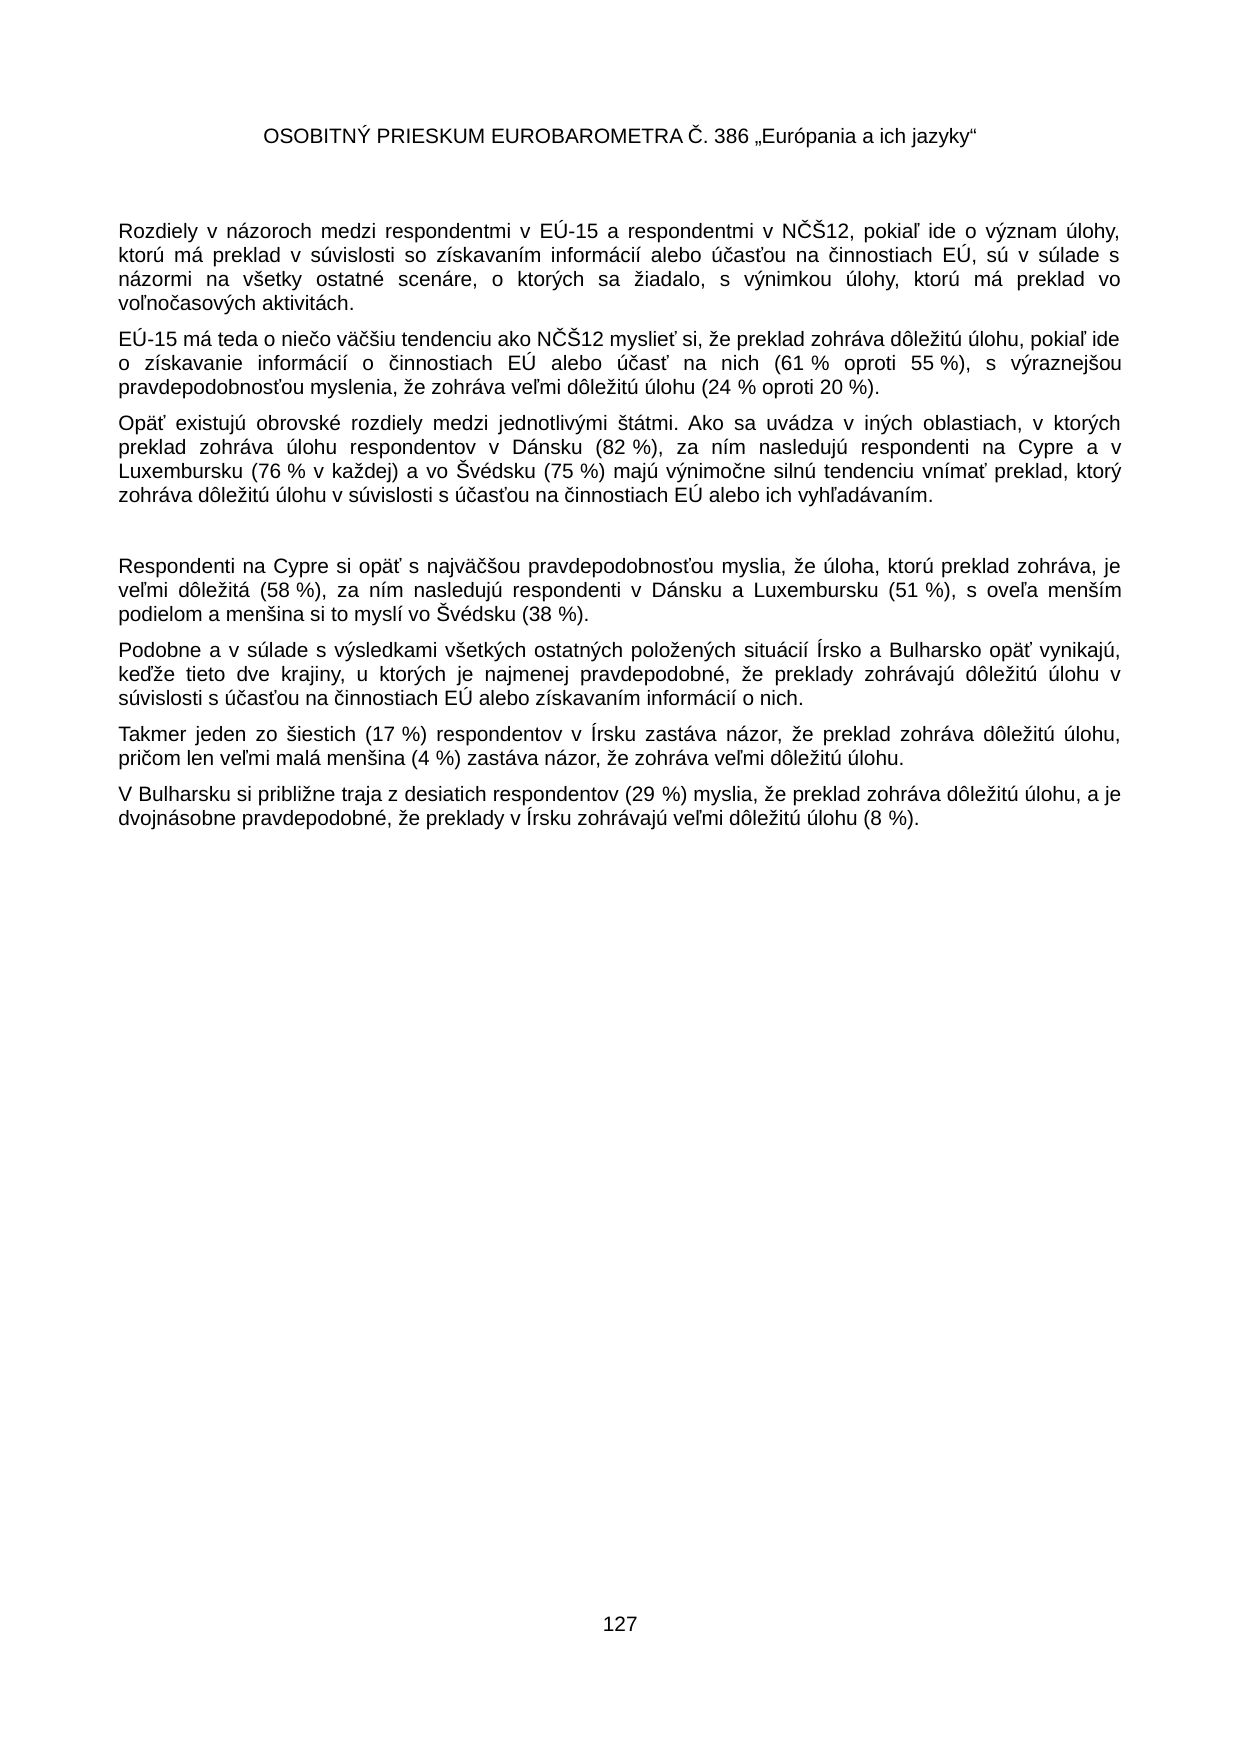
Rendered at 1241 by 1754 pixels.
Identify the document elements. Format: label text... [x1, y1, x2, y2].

text Opäť existujú obrovské rozdiely medzi jednotlivými štátmi. Ako sa uvádza v iných oblastiach, v ktorých preklad zohráva úlohu respondentov v Dánsku (82 %), za ním nasledujú respondenti na Cypre a v Luxembursku (76 % v každej) a vo Švédsku (75 %) majú výnimočne silnú tendenciu vnímať preklad, ktorý zohráva dôležitú úlohu v súvislosti s účasťou na činnostiach EÚ alebo ich vyhľadávaním. [118, 411, 1122, 507]
text EÚ-15 má teda o niečo väčšiu tendenciu ako NČŠ12 myslieť si, že preklad zohráva dôležitú úlohu, pokiaľ ide o získavanie informácií o činnostiach EÚ alebo účasť na nich (61 % oproti 55 %), s výraznejšou pravdepodobnosťou myslenia, že zohráva veľmi dôležitú úlohu (24 % oproti 20 %). [118, 327, 1122, 399]
text Podobne a v súlade s výsledkami všetkých ostatných položených situácií Írsko a Bulharsko opäť vynikajú, keďže tieto dve krajiny, u ktorých je najmenej pravdepodobné, že preklady zohrávajú dôležitú úlohu v súvislosti s účasťou na činnostiach EÚ alebo získavaním informácií o nich. [118, 638, 1122, 710]
text V Bulharsku si približne traja z desiatich respondentov (29 %) myslia, že preklad zohráva dôležitú úlohu, a je dvojnásobne pravdepodobné, že preklady v Írsku zohrávajú veľmi dôležitú úlohu (8 %). [118, 782, 1122, 829]
text Rozdiely v názoroch medzi respondentmi v EÚ-15 a respondentmi v NČŠ12, pokiaľ ide o význam úlohy, ktorú má preklad v súvislosti so získavaním informácií alebo účasťou na činnostiach EÚ, sú v súlade s názormi na všetky ostatné scenáre, o ktorých sa žiadalo, s výnimkou úlohy, ktorú má preklad vo voľnočasových aktivitách. [118, 219, 1122, 315]
text Takmer jeden zo šiestich (17 %) respondentov v Írsku zastáva názor, že preklad zohráva dôležitú úlohu, pričom len veľmi malá menšina (4 %) zastáva názor, že zohráva veľmi dôležitú úlohu. [118, 722, 1122, 770]
text Respondenti na Cypre si opäť s najväčšou pravdepodobnosťou myslia, že úloha, ktorú preklad zohráva, je veľmi dôležitá (58 %), za ním nasledujú respondenti v Dánsku a Luxembursku (51 %), s oveľa menším podielom a menšina si to myslí vo Švédsku (38 %). [118, 554, 1122, 626]
